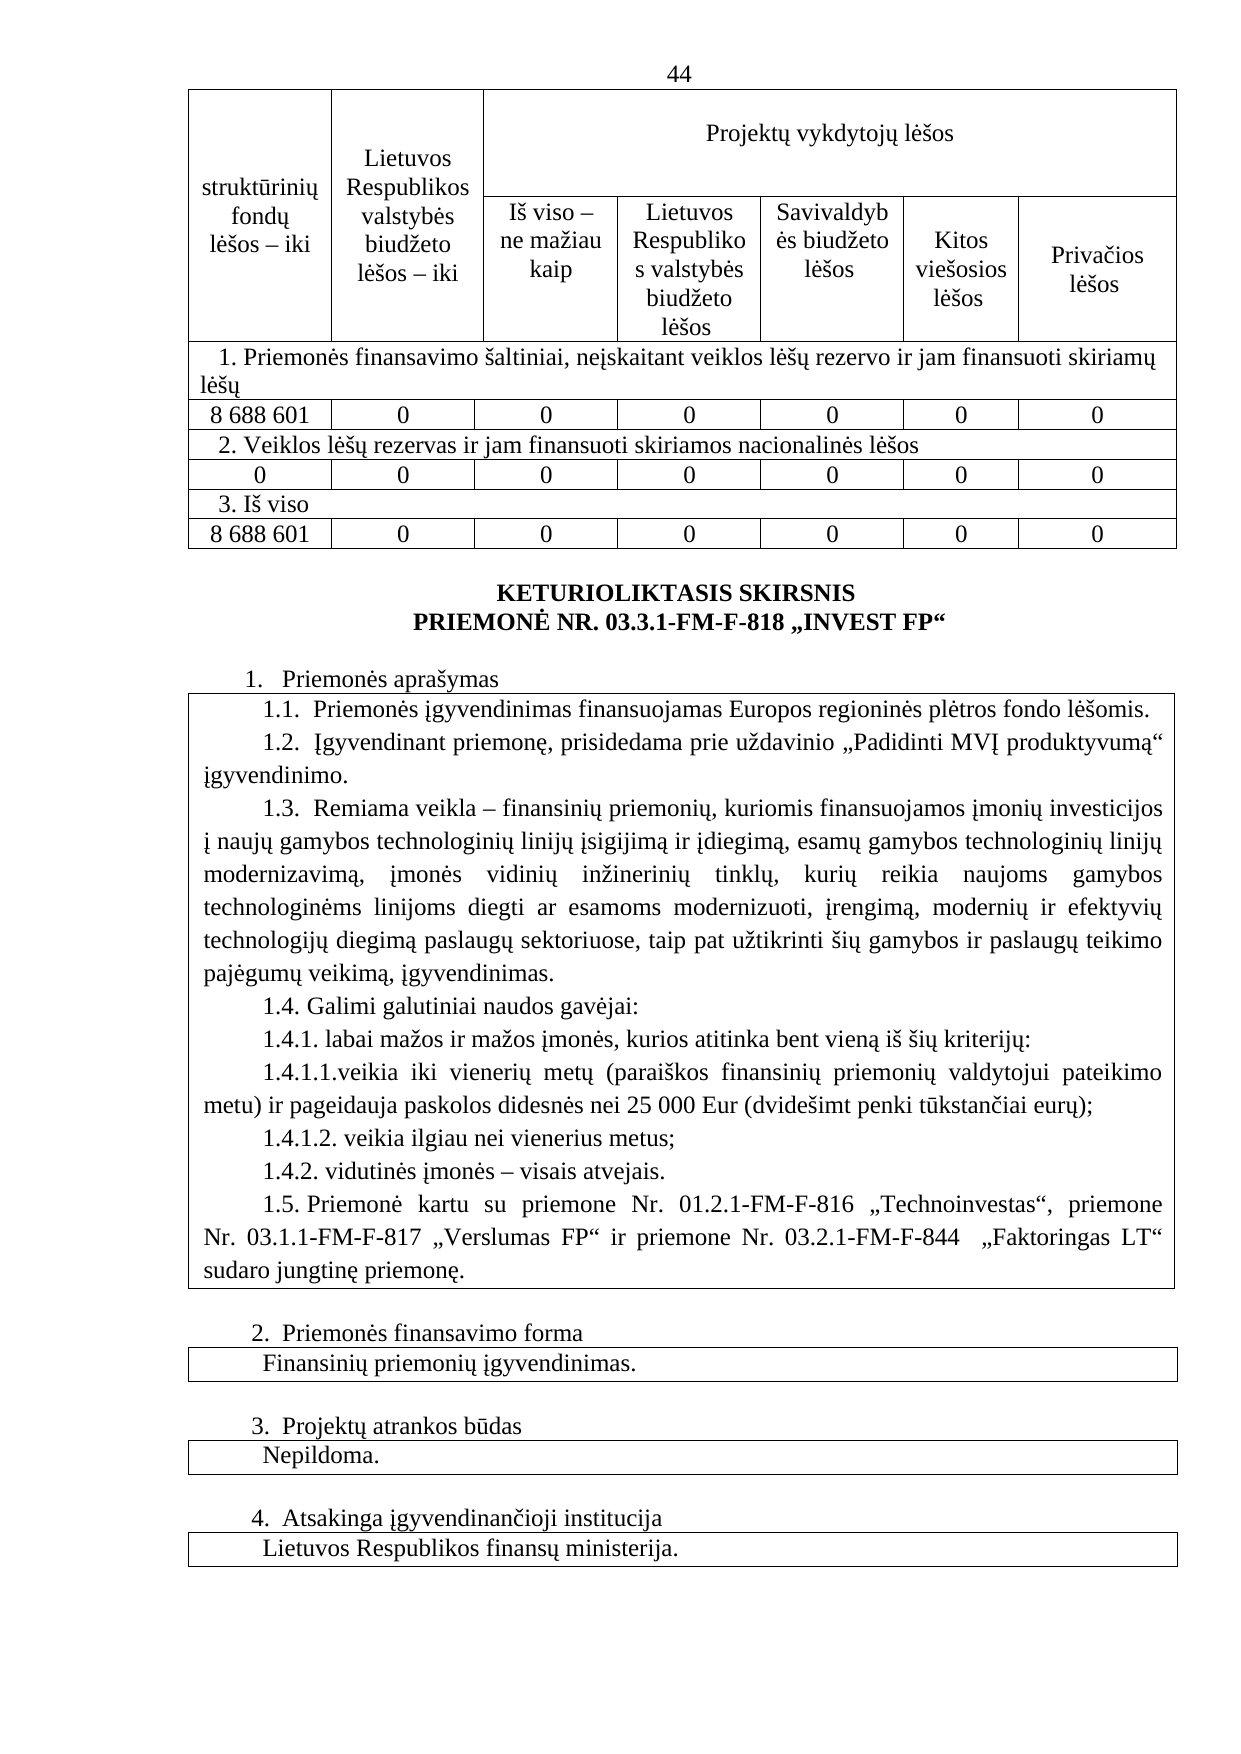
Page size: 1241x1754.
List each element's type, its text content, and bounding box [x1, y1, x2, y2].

text 1. Priemonės aprašymas [244, 664, 1181, 693]
table_cell 0 [904, 460, 1018, 488]
table_cell 3. Iš viso [189, 490, 1176, 518]
table_cell 0 [189, 460, 331, 488]
table_cell 0 [618, 460, 760, 488]
text 2. Priemonės finansavimo forma [251, 1318, 1181, 1347]
table_cell Savivaldybės biudžeto lėšos [761, 197, 903, 341]
table_cell 0 [475, 400, 617, 429]
table_cell Lietuvos Respublikos valstybės biudžeto lėšos – iki [332, 90, 483, 341]
text 3. Projektų atrankos būdas [251, 1411, 1181, 1439]
table_cell Iš viso – ne mažiau kaip [484, 197, 617, 341]
table_cell 0 [761, 519, 903, 548]
text KETURIOLIKTASIS SKIRSNIS [177, 578, 1181, 607]
table_cell 0 [761, 400, 903, 429]
table_cell Projektų vykdytojų lėšos [484, 90, 1176, 196]
table_cell 0 [475, 519, 617, 548]
table_cell 8 688 601 [189, 519, 331, 548]
table_cell 0 [1019, 460, 1176, 488]
table_cell Privačios lėšos [1019, 197, 1176, 341]
table_cell 0 [475, 460, 617, 488]
table_header Lietuvos Respublikos finansų ministerija. [189, 1533, 1177, 1566]
table_cell 0 [618, 519, 760, 548]
table_cell 0 [618, 400, 760, 429]
table_header Finansinių priemonių įgyvendinimas. [189, 1348, 1177, 1381]
table_cell 0 [904, 519, 1018, 548]
text PRIEMONĖ NR. 03.3.1-FM-F-818 „Invest FP“ [177, 607, 1181, 635]
text 4. Atsakinga įgyvendinančioji institucija [251, 1503, 1181, 1532]
table_cell struktūrinių fondų lėšos – iki [189, 90, 331, 341]
table_cell 0 [904, 400, 1018, 429]
table_header Nepildoma. [189, 1441, 1177, 1473]
table_cell 8 688 601 [189, 400, 331, 429]
table_cell 1.2. Įgyvendinant priemonę, prisidedama prie uždavinio „Padidinti MVĮ produktyvumą“ įgyvendinimo. [189, 727, 1174, 793]
table_cell 0 [332, 519, 474, 548]
table_cell 1. Priemonės finansavimo šaltiniai, neįskaitant veiklos lėšų rezervo ir jam finansuoti skiriamų lėšų [189, 342, 1176, 399]
table_cell 0 [332, 400, 474, 429]
table_header 1.1. Priemonės įgyvendinimas finansuojamas Europos regioninės plėtros fondo lėšomis. [189, 694, 1174, 727]
table_cell 2. Veiklos lėšų rezervas ir jam finansuoti skiriamos nacionalinės lėšos [189, 430, 1176, 459]
table_cell 0 [1019, 519, 1176, 548]
table_cell 0 [761, 460, 903, 488]
table_cell 0 [332, 460, 474, 488]
table_cell 0 [1019, 400, 1176, 429]
table_cell Kitos viešosios lėšos [904, 197, 1018, 341]
table_cell Lietuvos Respublikos valstybės biudžeto lėšos [618, 197, 760, 341]
table_cell 1.3. Remiama veikla – finansinių priemonių, kuriomis finansuojamos įmonių investicijos į naujų gamybos technologinių linijų įsigijimą ir įdiegimą, esamų gamybos technologinių linijų modernizavimą, įmonės vidinių inžinerinių tinklų, kurių reikia naujoms gamybos technologinėms linijoms diegti ar esamoms modernizuoti, įrengimą, modernių ir efektyvių technologijų diegimą paslaugų sektoriuose, taip pat užtikrinti šių gamybos ir paslaugų teikimo pajėgumų veikimą, įgyvendinimas. 1.4. Galimi galutiniai naudos gavėjai: 1.4.1. labai mažos ir mažos įmonės, kurios atitinka bent vieną iš šių kriterijų: 1.4.1.1.veikia iki vienerių metų (paraiškos finansinių priemonių valdytojui pateikimo metu) ir pageidauja paskolos didesnės nei 25 000 Eur (dvidešimt penki tūkstančiai eurų); 1.4.1.2. veikia ilgiau nei vienerius metus; 1.4.2. vidutinės įmonės – visais atvejais. 1.5. Priemonė kartu su priemone Nr. 01.2.1-FM-F-816 „Technoinvestas“, priemone Nr. 03.1.1-FM-F-817 „Verslumas FP“ ir priemone Nr. 03.2.1-FM-F-844 „Faktoringas LT“ sudaro jungtinę priemonę. [189, 793, 1174, 1288]
